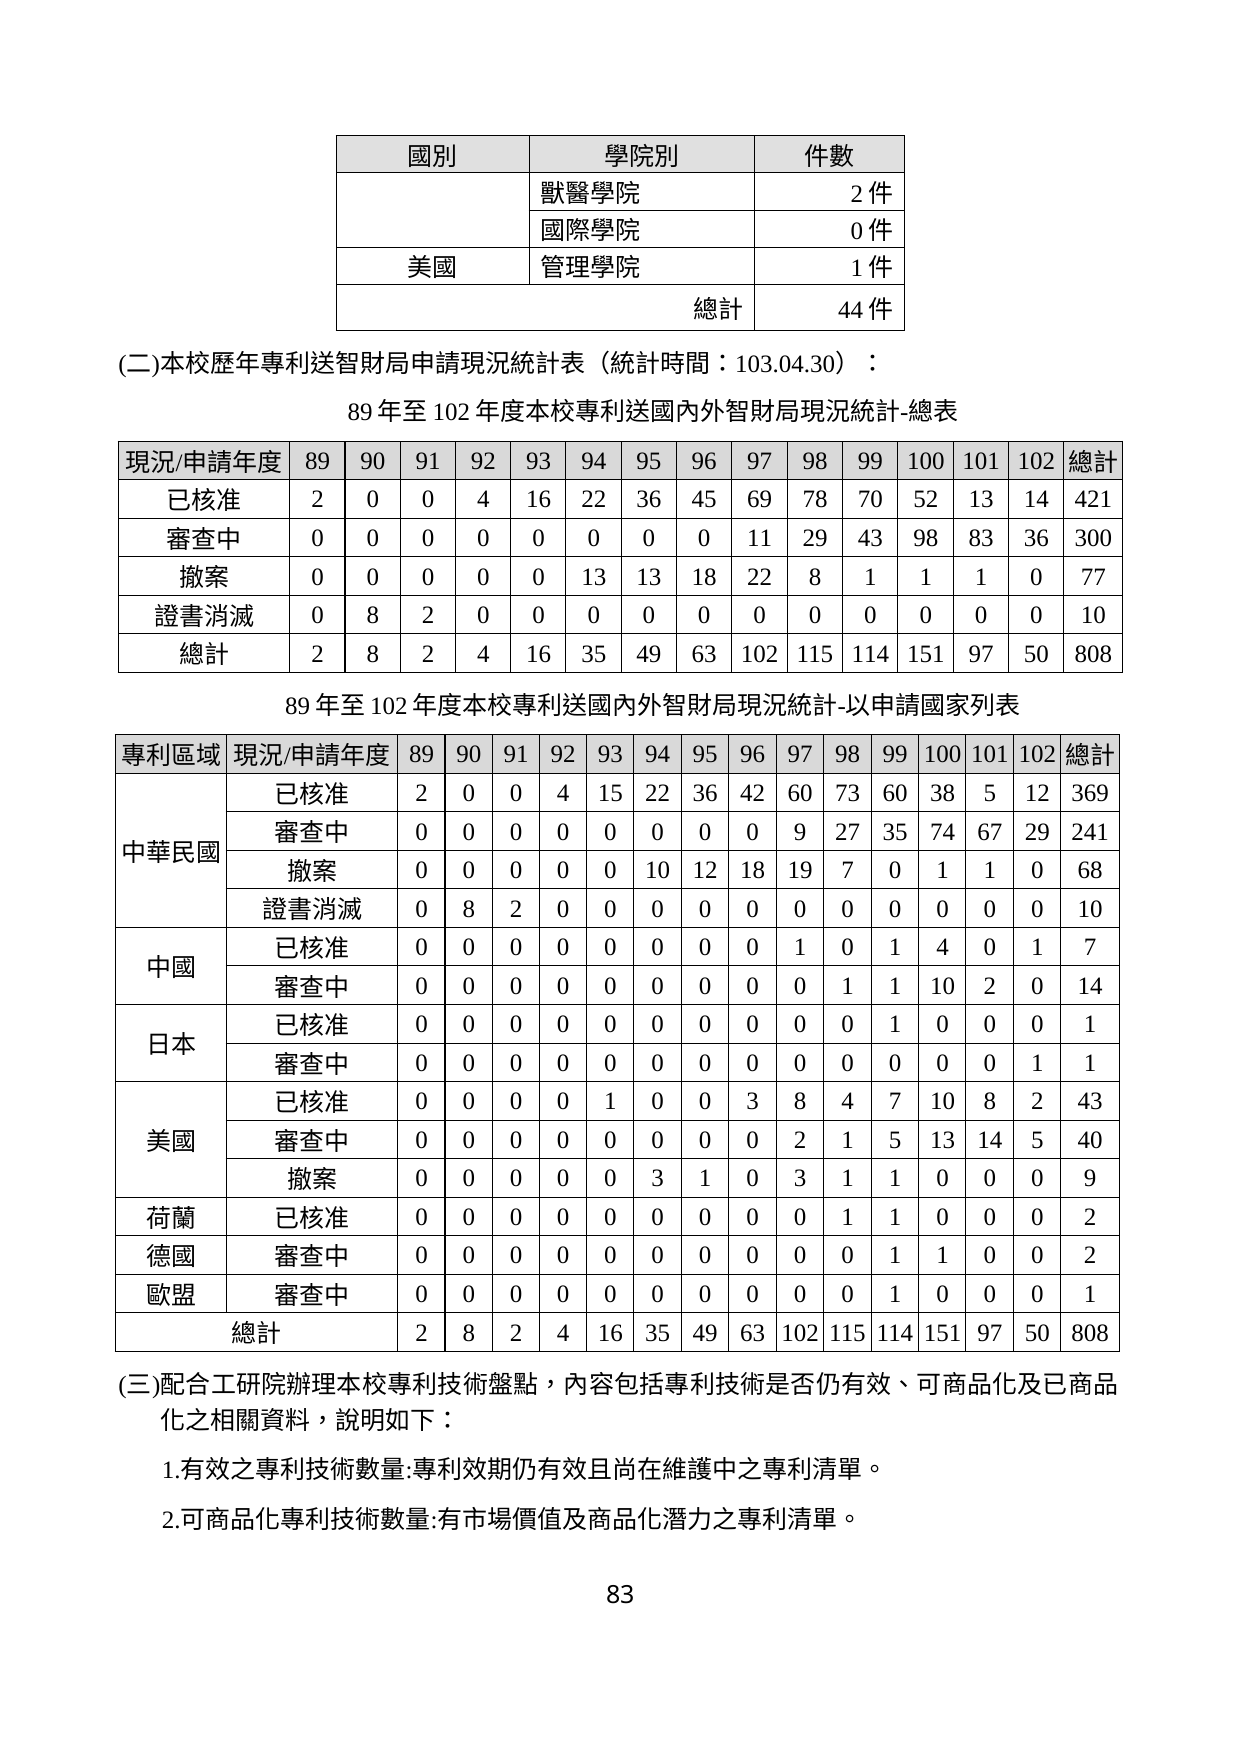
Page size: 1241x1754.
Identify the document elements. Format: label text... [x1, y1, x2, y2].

table_cell 0 [682, 966, 728, 1004]
text 89年至102年度本校專利送國內外智財局現況統計-總表 [183, 392, 1122, 428]
table_cell 2 [401, 634, 455, 672]
table_cell 0 [729, 1121, 776, 1158]
table_cell 0 [540, 1198, 586, 1235]
table_cell 0 [622, 596, 676, 633]
table_cell 0 [729, 928, 776, 965]
table_cell 0 [456, 519, 510, 556]
table_cell 0 [540, 1005, 586, 1042]
table_cell 1 [898, 557, 953, 595]
table_header 99 [872, 735, 918, 773]
table_cell 總計 [119, 634, 289, 672]
table_cell 0 [446, 1198, 492, 1235]
table_cell 0 [446, 851, 492, 888]
table_cell 67 [966, 812, 1013, 850]
table_cell 115 [824, 1313, 871, 1351]
table_cell 0 [872, 851, 918, 888]
table_cell 36 [682, 774, 728, 811]
table_cell 0 [634, 889, 681, 927]
table_cell 4 [456, 634, 510, 672]
table_header 100 [898, 442, 953, 479]
table_cell 18 [729, 851, 776, 888]
table_cell 0 [634, 928, 681, 965]
table_cell 0 [446, 1275, 492, 1312]
table_header 總計 [1064, 442, 1122, 479]
table_cell 8 [446, 889, 492, 927]
table_cell 49 [682, 1313, 728, 1351]
table_cell 證書消滅 [119, 596, 289, 633]
table_cell 35 [634, 1313, 681, 1351]
table_cell 0 [446, 1082, 492, 1119]
table_cell 83 [954, 519, 1008, 556]
table_cell 0 [587, 1275, 633, 1312]
table_cell 0 [446, 1121, 492, 1158]
table_cell 2 [401, 596, 455, 633]
table_cell 1 [966, 851, 1013, 888]
table_cell 審查中 [227, 1275, 397, 1312]
table_cell 3 [729, 1082, 776, 1119]
table_cell 0 [401, 519, 455, 556]
table_header 93 [511, 442, 565, 479]
table_cell 102 [777, 1313, 823, 1351]
table_cell 1 [872, 1198, 918, 1235]
table_cell 中國 [116, 928, 226, 1004]
table_cell 29 [788, 519, 842, 556]
table_cell [337, 173, 529, 247]
table_cell 0 [446, 1005, 492, 1042]
table_cell 43 [1061, 1082, 1119, 1119]
table_cell 0 [732, 596, 787, 633]
table_header 102 [1009, 442, 1063, 479]
table_cell 300 [1064, 519, 1122, 556]
table_cell 0 [493, 812, 539, 850]
table_cell 0 [540, 1121, 586, 1158]
table_cell 50 [1014, 1313, 1060, 1351]
table_cell 0 [540, 812, 586, 850]
table_cell 4 [919, 928, 965, 965]
table_cell 美國 [116, 1082, 226, 1197]
table_cell 0 [682, 1236, 728, 1274]
table_cell 63 [729, 1313, 776, 1351]
table_cell 0 [622, 519, 676, 556]
table_cell 0 [456, 557, 510, 595]
table_cell 102 [732, 634, 787, 672]
table_cell 德國 [116, 1236, 226, 1274]
table_cell 18 [677, 557, 731, 595]
table_cell 0 [682, 1005, 728, 1042]
table_cell 36 [1009, 519, 1063, 556]
table_cell 1件 [755, 248, 904, 284]
table_cell 0 [729, 1044, 776, 1081]
table_cell 74 [919, 812, 965, 850]
table_cell 13 [919, 1121, 965, 1158]
table_cell 已核准 [227, 1198, 397, 1235]
table_cell 8 [788, 557, 842, 595]
table_cell 45 [677, 480, 731, 518]
table_cell 0 [729, 1236, 776, 1274]
table_cell 0 [1014, 1198, 1060, 1235]
table_cell 43 [843, 519, 897, 556]
table_header 92 [456, 442, 510, 479]
table_cell 0 [919, 1005, 965, 1042]
table_cell 0 [777, 1005, 823, 1042]
table_cell 50 [1009, 634, 1063, 672]
table_cell 0 [346, 480, 400, 518]
table_cell 241 [1061, 812, 1119, 850]
table_cell 0 [540, 1082, 586, 1119]
table_cell 10 [1061, 889, 1119, 927]
table_cell 0 [824, 928, 871, 965]
table_cell 2 [290, 480, 344, 518]
table_cell 0 [966, 1005, 1013, 1042]
table_cell 撤案 [119, 557, 289, 595]
table_cell 0 [493, 1236, 539, 1274]
table_cell 審查中 [227, 812, 397, 850]
table_cell 0 [1014, 1236, 1060, 1274]
table_cell 5 [872, 1121, 918, 1158]
table_cell 0 [966, 1159, 1013, 1197]
table_cell 114 [872, 1313, 918, 1351]
table_cell 審查中 [119, 519, 289, 556]
table_header 國別 [337, 136, 529, 172]
table_cell 歐盟 [116, 1275, 226, 1312]
table_cell 60 [872, 774, 918, 811]
table_cell 0 [824, 1236, 871, 1274]
table_cell 管理學院 [530, 248, 754, 284]
table_cell 已核准 [119, 480, 289, 518]
table_cell 0 [729, 889, 776, 927]
table_cell 0 [1009, 557, 1063, 595]
table_header 97 [732, 442, 787, 479]
table_cell 0 [587, 889, 633, 927]
table_cell 114 [843, 634, 897, 672]
table_cell 0 [777, 1198, 823, 1235]
table_cell 1 [1061, 1275, 1119, 1312]
table_cell 0 [682, 928, 728, 965]
table_cell 42 [729, 774, 776, 811]
table_cell 0 [872, 1044, 918, 1081]
table_cell 70 [843, 480, 897, 518]
table_cell 0 [634, 1121, 681, 1158]
table_cell 12 [682, 851, 728, 888]
table_cell 0 [872, 889, 918, 927]
table_cell 27 [824, 812, 871, 850]
table_cell 16 [511, 634, 565, 672]
table_cell 0 [493, 1121, 539, 1158]
table_cell 7 [1061, 928, 1119, 965]
table_cell 證書消滅 [227, 889, 397, 927]
table_cell 0 [634, 1198, 681, 1235]
table_cell 1 [872, 966, 918, 1004]
table_cell 0 [398, 1121, 444, 1158]
table_cell 1 [872, 1005, 918, 1042]
table_cell 0 [290, 596, 344, 633]
table_cell 0 [346, 519, 400, 556]
table_header 97 [777, 735, 823, 773]
table_cell 0 [919, 1198, 965, 1235]
table_cell 2 [398, 774, 444, 811]
table_cell 0 [954, 596, 1008, 633]
table_header 98 [788, 442, 842, 479]
table_cell 44件 [755, 285, 904, 329]
table_cell 1 [1014, 1044, 1060, 1081]
table_cell 0 [587, 1044, 633, 1081]
table_cell 1 [824, 966, 871, 1004]
table_cell 0 [682, 889, 728, 927]
table_cell 2件 [755, 173, 904, 209]
table_cell 0 [493, 1159, 539, 1197]
table_header 96 [677, 442, 731, 479]
table_cell 69 [732, 480, 787, 518]
table_cell 1 [872, 1159, 918, 1197]
table_cell 0 [540, 851, 586, 888]
table_header 91 [493, 735, 539, 773]
table_cell 0 [446, 774, 492, 811]
table_cell 0 [777, 1044, 823, 1081]
table_cell 5 [966, 774, 1013, 811]
table_cell 8 [346, 596, 400, 633]
table_cell 審查中 [227, 1044, 397, 1081]
table_cell 0 [919, 1044, 965, 1081]
text (三)配合工研院辦理本校專利技術盤點，內容包括專利技術是否仍有效、可商品化及已商品化之相關資料，說明如下： [118, 1364, 1122, 1437]
table_header 95 [682, 735, 728, 773]
table_cell 0 [587, 1159, 633, 1197]
table_cell 0 [777, 1275, 823, 1312]
table_cell 77 [1064, 557, 1122, 595]
table_cell 4 [540, 774, 586, 811]
table_cell 1 [872, 928, 918, 965]
table_cell 0 [966, 889, 1013, 927]
table_cell 0 [966, 1044, 1013, 1081]
table_cell 151 [898, 634, 953, 672]
table_cell 0 [493, 1198, 539, 1235]
table_cell 0 [966, 1236, 1013, 1274]
table_cell 0 [511, 519, 565, 556]
table_cell 68 [1061, 851, 1119, 888]
table_cell 0 [540, 966, 586, 1004]
table_cell 808 [1061, 1313, 1119, 1351]
table_cell 中華民國 [116, 774, 226, 927]
table_header 101 [966, 735, 1013, 773]
table_cell 7 [824, 851, 871, 888]
table_cell 2 [290, 634, 344, 672]
table_cell 0 [1014, 966, 1060, 1004]
table_cell 0 [966, 1275, 1013, 1312]
table_cell 0 [587, 1198, 633, 1235]
table_cell 0 [398, 1236, 444, 1274]
table_cell 0 [540, 928, 586, 965]
table_cell 12 [1014, 774, 1060, 811]
table_cell 0 [729, 966, 776, 1004]
table_cell 0 [587, 1236, 633, 1274]
table_cell 2 [493, 1313, 539, 1351]
table_cell 0 [346, 557, 400, 595]
table_cell 8 [446, 1313, 492, 1351]
table_cell 0 [634, 1082, 681, 1119]
table_cell 0 [493, 928, 539, 965]
table_cell 0 [682, 1198, 728, 1235]
table_cell 0 [511, 596, 565, 633]
table_header 89 [398, 735, 444, 773]
table_cell 35 [872, 812, 918, 850]
table_header 學院別 [530, 136, 754, 172]
table_cell 22 [634, 774, 681, 811]
table_cell 0 [682, 1082, 728, 1119]
table_cell 19 [777, 851, 823, 888]
table_cell 0 [824, 1005, 871, 1042]
table_cell 0 [634, 1275, 681, 1312]
table_cell 1 [824, 1121, 871, 1158]
table_cell 0 [566, 596, 621, 633]
table_cell 0 [729, 1005, 776, 1042]
table_cell 115 [788, 634, 842, 672]
table_cell 0 [682, 812, 728, 850]
table_cell 0 [729, 1198, 776, 1235]
table_header 92 [540, 735, 586, 773]
table_cell 獸醫學院 [530, 173, 754, 209]
table_cell 0 [493, 1275, 539, 1312]
table_cell 14 [966, 1121, 1013, 1158]
table_cell 2 [1061, 1198, 1119, 1235]
table_cell 1 [824, 1198, 871, 1235]
table_cell 2 [1061, 1236, 1119, 1274]
table_cell 0 [966, 928, 1013, 965]
table_cell 0 [290, 519, 344, 556]
table_header 100 [919, 735, 965, 773]
table_header 件數 [755, 136, 904, 172]
table_cell 0 [398, 889, 444, 927]
table_cell 0 [824, 889, 871, 927]
table_cell 0 [398, 851, 444, 888]
table_cell 73 [824, 774, 871, 811]
table_cell 0 [682, 1275, 728, 1312]
table_cell 8 [966, 1082, 1013, 1119]
table_cell 97 [954, 634, 1008, 672]
table_cell 0 [634, 1236, 681, 1274]
table_cell 0 [634, 1005, 681, 1042]
table_cell 0 [540, 1236, 586, 1274]
table_cell 0 [493, 774, 539, 811]
table_cell 已核准 [227, 774, 397, 811]
table_header 90 [346, 442, 400, 479]
table_cell 0 [398, 1082, 444, 1119]
table_cell 0 [919, 889, 965, 927]
table_cell 151 [919, 1313, 965, 1351]
table_cell 0 [1014, 1159, 1060, 1197]
table_cell 0 [493, 851, 539, 888]
table_cell 0 [966, 1198, 1013, 1235]
table_header 95 [622, 442, 676, 479]
table_cell 日本 [116, 1005, 226, 1081]
table_cell 已核准 [227, 928, 397, 965]
table_cell 0 [677, 596, 731, 633]
table_cell 0 [1014, 889, 1060, 927]
table_cell 2 [493, 889, 539, 927]
table_cell 0 [587, 1121, 633, 1158]
table_cell 14 [1009, 480, 1063, 518]
table_cell 15 [587, 774, 633, 811]
table_cell 16 [511, 480, 565, 518]
table_cell 0 [446, 928, 492, 965]
table_cell 1 [872, 1275, 918, 1312]
table_cell 0 [540, 889, 586, 927]
table_cell 11 [732, 519, 787, 556]
table_cell 0 [677, 519, 731, 556]
table_cell 36 [622, 480, 676, 518]
table_header 91 [401, 442, 455, 479]
table_cell 1 [777, 928, 823, 965]
table_cell 0 [919, 1275, 965, 1312]
table_cell 0 [587, 812, 633, 850]
text 1.有效之專利技術數量:專利效期仍有效且尚在維護中之專利清單。 [160, 1449, 1122, 1487]
table_header 98 [824, 735, 871, 773]
table_cell 0 [566, 519, 621, 556]
table_cell 0 [493, 1082, 539, 1119]
table_cell 0 [634, 1044, 681, 1081]
table_cell 1 [919, 1236, 965, 1274]
table_cell 0 [587, 851, 633, 888]
table_cell 10 [1064, 596, 1122, 633]
table_header 89 [290, 442, 344, 479]
table_header 99 [843, 442, 897, 479]
table_cell 1 [1061, 1044, 1119, 1081]
table_cell 0 [1014, 851, 1060, 888]
table_cell 1 [1061, 1005, 1119, 1042]
table_cell 0 [493, 966, 539, 1004]
table_cell 0 [919, 1159, 965, 1197]
table_cell 0 [540, 1159, 586, 1197]
table_cell 1 [843, 557, 897, 595]
table_cell 審查中 [227, 966, 397, 1004]
table_cell 0 [446, 966, 492, 1004]
table_cell 審查中 [227, 1121, 397, 1158]
table_cell 0 [493, 1005, 539, 1042]
table_cell 49 [622, 634, 676, 672]
table_cell 0 [290, 557, 344, 595]
table_cell 0 [446, 1044, 492, 1081]
table_cell 97 [966, 1313, 1013, 1351]
table_header 96 [729, 735, 776, 773]
table_cell 0 [682, 1044, 728, 1081]
table_cell 已核准 [227, 1005, 397, 1042]
table_cell 63 [677, 634, 731, 672]
table_cell 審查中 [227, 1236, 397, 1274]
table_cell 0 [824, 1044, 871, 1081]
table_cell 總計 [337, 285, 754, 329]
table_cell 0 [729, 1275, 776, 1312]
table_cell 0 [398, 1275, 444, 1312]
table_cell 60 [777, 774, 823, 811]
table_cell 國際學院 [530, 211, 754, 247]
table_cell 0 [729, 812, 776, 850]
table_cell 0 [1009, 596, 1063, 633]
table_header 總計 [1061, 735, 1119, 773]
table_cell 1 [919, 851, 965, 888]
table_cell 撤案 [227, 1159, 397, 1197]
table_cell 7 [872, 1082, 918, 1119]
table_cell 29 [1014, 812, 1060, 850]
table_cell 1 [872, 1236, 918, 1274]
table_cell 0 [493, 1044, 539, 1081]
table_cell 0 [398, 1005, 444, 1042]
table_cell 8 [777, 1082, 823, 1119]
table_header 93 [587, 735, 633, 773]
table_cell 0 [824, 1275, 871, 1312]
table_cell 荷蘭 [116, 1198, 226, 1235]
table_header 94 [634, 735, 681, 773]
table_cell 0 [398, 1198, 444, 1235]
table_cell 98 [898, 519, 953, 556]
table_cell 13 [954, 480, 1008, 518]
table_cell 0 [540, 1044, 586, 1081]
table_cell 0 [398, 1159, 444, 1197]
table_cell 1 [954, 557, 1008, 595]
table_cell 2 [1014, 1082, 1060, 1119]
table_cell 0 [446, 1159, 492, 1197]
table_cell 0 [634, 966, 681, 1004]
table_cell 2 [777, 1121, 823, 1158]
table_header 專利區域 [116, 735, 226, 773]
table_header 94 [566, 442, 621, 479]
table_cell 1 [682, 1159, 728, 1197]
table_cell 0 [587, 928, 633, 965]
table_cell 0 [788, 596, 842, 633]
table_cell 22 [566, 480, 621, 518]
table_cell 0 [777, 966, 823, 1004]
table_cell 14 [1061, 966, 1119, 1004]
table_cell 0 [682, 1121, 728, 1158]
table_cell 22 [732, 557, 787, 595]
table_cell 4 [456, 480, 510, 518]
table_cell 0 [511, 557, 565, 595]
table_cell 0 [634, 812, 681, 850]
table_cell 0 [587, 966, 633, 1004]
table_header 現況/申請年度 [119, 442, 289, 479]
table_cell 已核准 [227, 1082, 397, 1119]
table_cell 0 [1014, 1005, 1060, 1042]
table_cell 0 [587, 1005, 633, 1042]
table_cell 8 [346, 634, 400, 672]
table_cell 0 [843, 596, 897, 633]
table_cell 52 [898, 480, 953, 518]
table_cell 35 [566, 634, 621, 672]
table_header 101 [954, 442, 1008, 479]
table_cell 美國 [337, 248, 529, 284]
table_cell 0 [398, 1044, 444, 1081]
table_cell 總計 [116, 1313, 397, 1351]
table_cell 0 [456, 596, 510, 633]
text (二)本校歷年專利送智財局申請現況統計表（統計時間：103.04.30）： [118, 343, 1122, 379]
table_header 90 [446, 735, 492, 773]
table_header 102 [1014, 735, 1060, 773]
text 89年至102年度本校專利送國內外智財局現況統計-以申請國家列表 [183, 685, 1122, 722]
table_cell 0 [729, 1159, 776, 1197]
table_cell 78 [788, 480, 842, 518]
table_cell 0件 [755, 211, 904, 247]
table_cell 4 [540, 1313, 586, 1351]
table_cell 0 [540, 1275, 586, 1312]
table_cell 0 [777, 1236, 823, 1274]
table_cell 撤案 [227, 851, 397, 888]
table_cell 4 [824, 1082, 871, 1119]
table_cell 808 [1064, 634, 1122, 672]
table_cell 0 [398, 812, 444, 850]
table_cell 10 [919, 1082, 965, 1119]
table_cell 9 [777, 812, 823, 850]
table_cell 1 [587, 1082, 633, 1119]
text 2.可商品化專利技術數量:有市場價值及商品化潛力之專利清單。 [160, 1499, 1122, 1537]
table_cell 5 [1014, 1121, 1060, 1158]
table_cell 1 [1014, 928, 1060, 965]
table_cell 0 [398, 966, 444, 1004]
table_cell 369 [1061, 774, 1119, 811]
table_cell 3 [634, 1159, 681, 1197]
table_cell 13 [566, 557, 621, 595]
table_cell 2 [966, 966, 1013, 1004]
table_cell 2 [398, 1313, 444, 1351]
table_header 現況/申請年度 [227, 735, 397, 773]
table_cell 38 [919, 774, 965, 811]
table_cell 0 [898, 596, 953, 633]
table_cell 1 [824, 1159, 871, 1197]
table_cell 0 [398, 928, 444, 965]
table_cell 9 [1061, 1159, 1119, 1197]
table_cell 40 [1061, 1121, 1119, 1158]
table_cell 0 [446, 1236, 492, 1274]
table_cell 10 [919, 966, 965, 1004]
table_cell 0 [1014, 1275, 1060, 1312]
table_cell 16 [587, 1313, 633, 1351]
table_cell 0 [777, 889, 823, 927]
table_cell 0 [401, 557, 455, 595]
table_cell 13 [622, 557, 676, 595]
table_cell 0 [446, 812, 492, 850]
table_cell 421 [1064, 480, 1122, 518]
table_cell 3 [777, 1159, 823, 1197]
table_cell 10 [634, 851, 681, 888]
table_cell 0 [401, 480, 455, 518]
